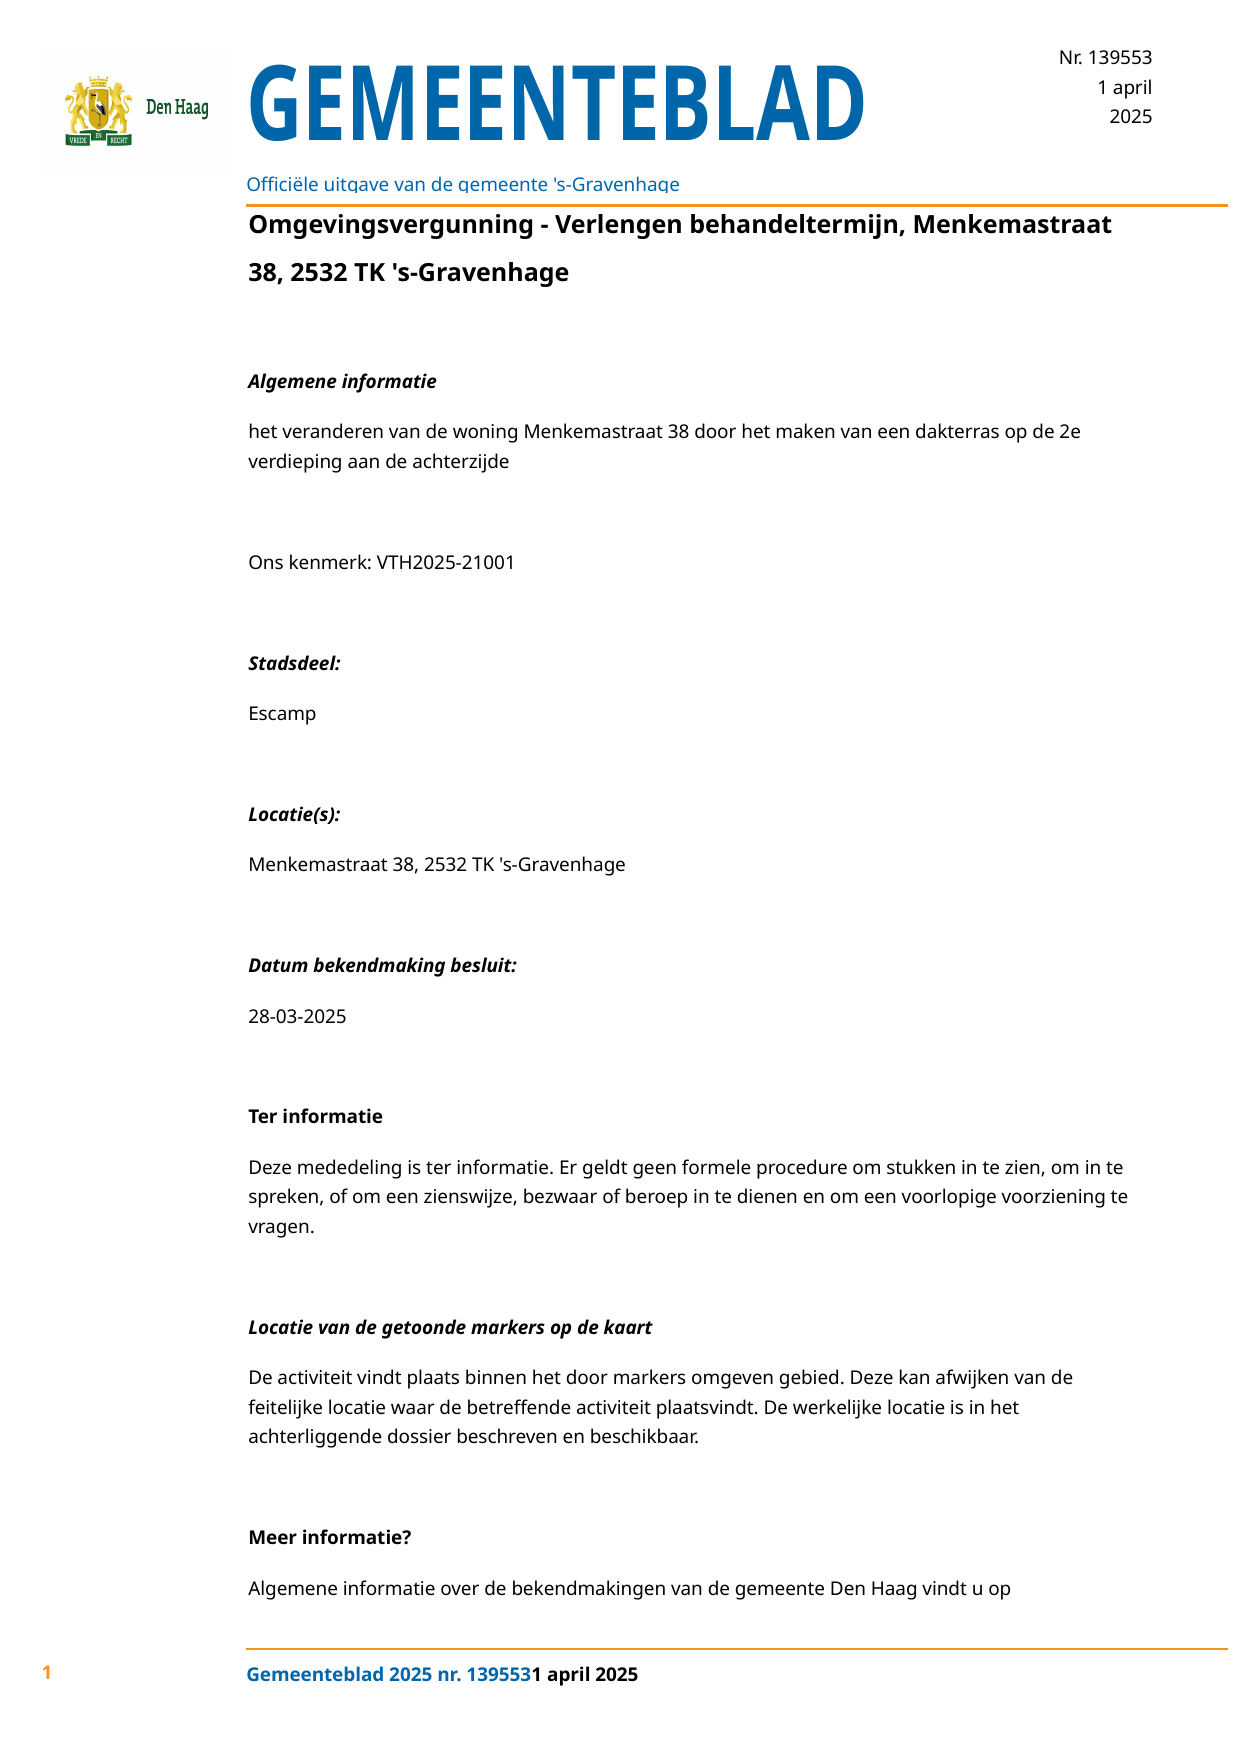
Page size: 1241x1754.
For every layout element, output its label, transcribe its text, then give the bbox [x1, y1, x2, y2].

text De activiteit vindt plaats binnen het door markers omgeven gebied. Deze kan afwijken van de feitelijke locatie waar de betreffende activiteit plaatsvindt. De werkelijke locatie is in het achterliggende dossier beschreven en beschikbaar. [248, 1364, 1152, 1449]
text Stadsdeel: [248, 650, 1152, 676]
text Omgevingsvergunning - Verlengen behandeltermijn, Menkemastraat 38, 2532 TK 's-Gravenhage [248, 207, 1152, 288]
text Menkemastraat 38, 2532 TK 's-Gravenhage [248, 852, 1152, 877]
text het veranderen van de woning Menkemastraat 38 door het maken van een dakterras op de 2e verdieping aan de achterzijde [248, 419, 1152, 474]
text Algemene informatie over de bekendmakingen van de gemeente Den Haag vindt u op [248, 1575, 1152, 1601]
text 28-03-2025 [248, 1003, 1152, 1029]
text Ons kenmerk: VTH2025-21001 [248, 549, 1152, 575]
text Meer informatie? [248, 1524, 1152, 1550]
text Datum bekendmaking besluit: [248, 952, 1152, 978]
text Algemene informatie [248, 368, 1152, 394]
text Ter informatie [248, 1104, 1152, 1129]
text Locatie van de getoonde markers op de kaart [248, 1314, 1152, 1340]
text Locatie(s): [248, 801, 1152, 827]
text Deze mededeling is ter informatie. Er geldt geen formele procedure om stukken in te zien, om in te spreken, of om een zienswijze, bezwaar of beroep in te dienen en om een voorlopige voorziening te vragen. [248, 1154, 1152, 1239]
text Escamp [248, 700, 1152, 726]
picture [41, 47, 231, 172]
